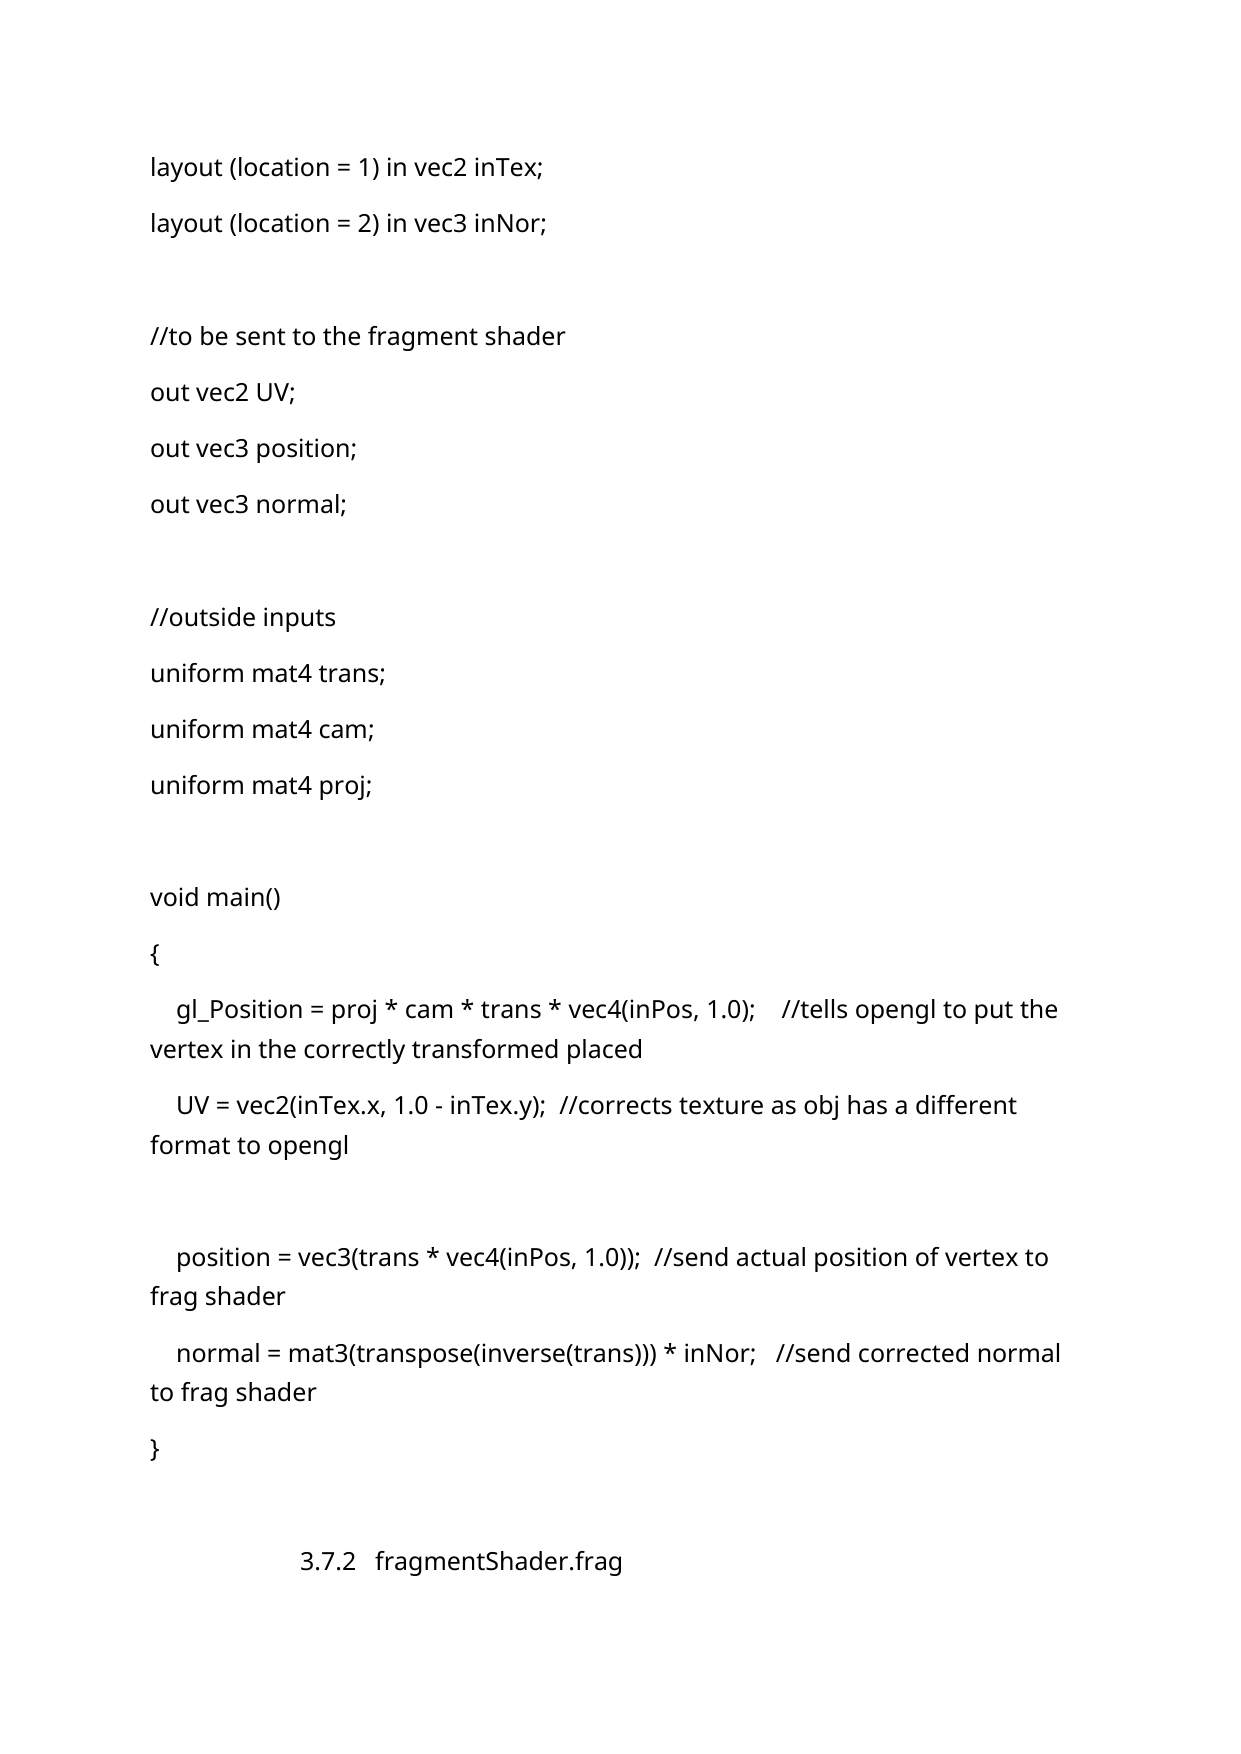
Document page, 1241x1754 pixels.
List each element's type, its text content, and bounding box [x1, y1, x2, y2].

text normal = mat3(transpose(inverse(trans))) * inNor; //send corrected normal to frag shader [150, 1335, 1090, 1409]
text uniform mat4 cam; [150, 711, 1090, 746]
text position = vec3(trans * vec4(inPos, 1.0)); //send actual position of vertex to frag shader [150, 1239, 1090, 1313]
text UV = vec2(inTex.x, 1.0 - inTex.y); //corrects texture as obj has a different format to opengl [150, 1088, 1090, 1161]
text 3.7.2 fragmentShader.frag [150, 1543, 1090, 1577]
text gl_Position = proj * cam * trans * vec4(inPos, 1.0); //tells opengl to put the vertex in the correctly transformed placed [150, 992, 1090, 1066]
text //outside inputs [150, 599, 1090, 633]
text { [150, 936, 1090, 970]
text void main() [150, 880, 1090, 914]
text //to be sent to the fragment shader [150, 318, 1090, 352]
text uniform mat4 trans; [150, 655, 1090, 689]
text uniform mat4 proj; [150, 768, 1090, 802]
text out vec3 normal; [150, 487, 1090, 521]
text layout (location = 2) in vec3 inNor; [150, 206, 1090, 240]
text layout (location = 1) in vec2 inTex; [150, 150, 1090, 184]
text } [150, 1431, 1090, 1465]
text out vec2 UV; [150, 374, 1090, 409]
text out vec3 position; [150, 431, 1090, 465]
